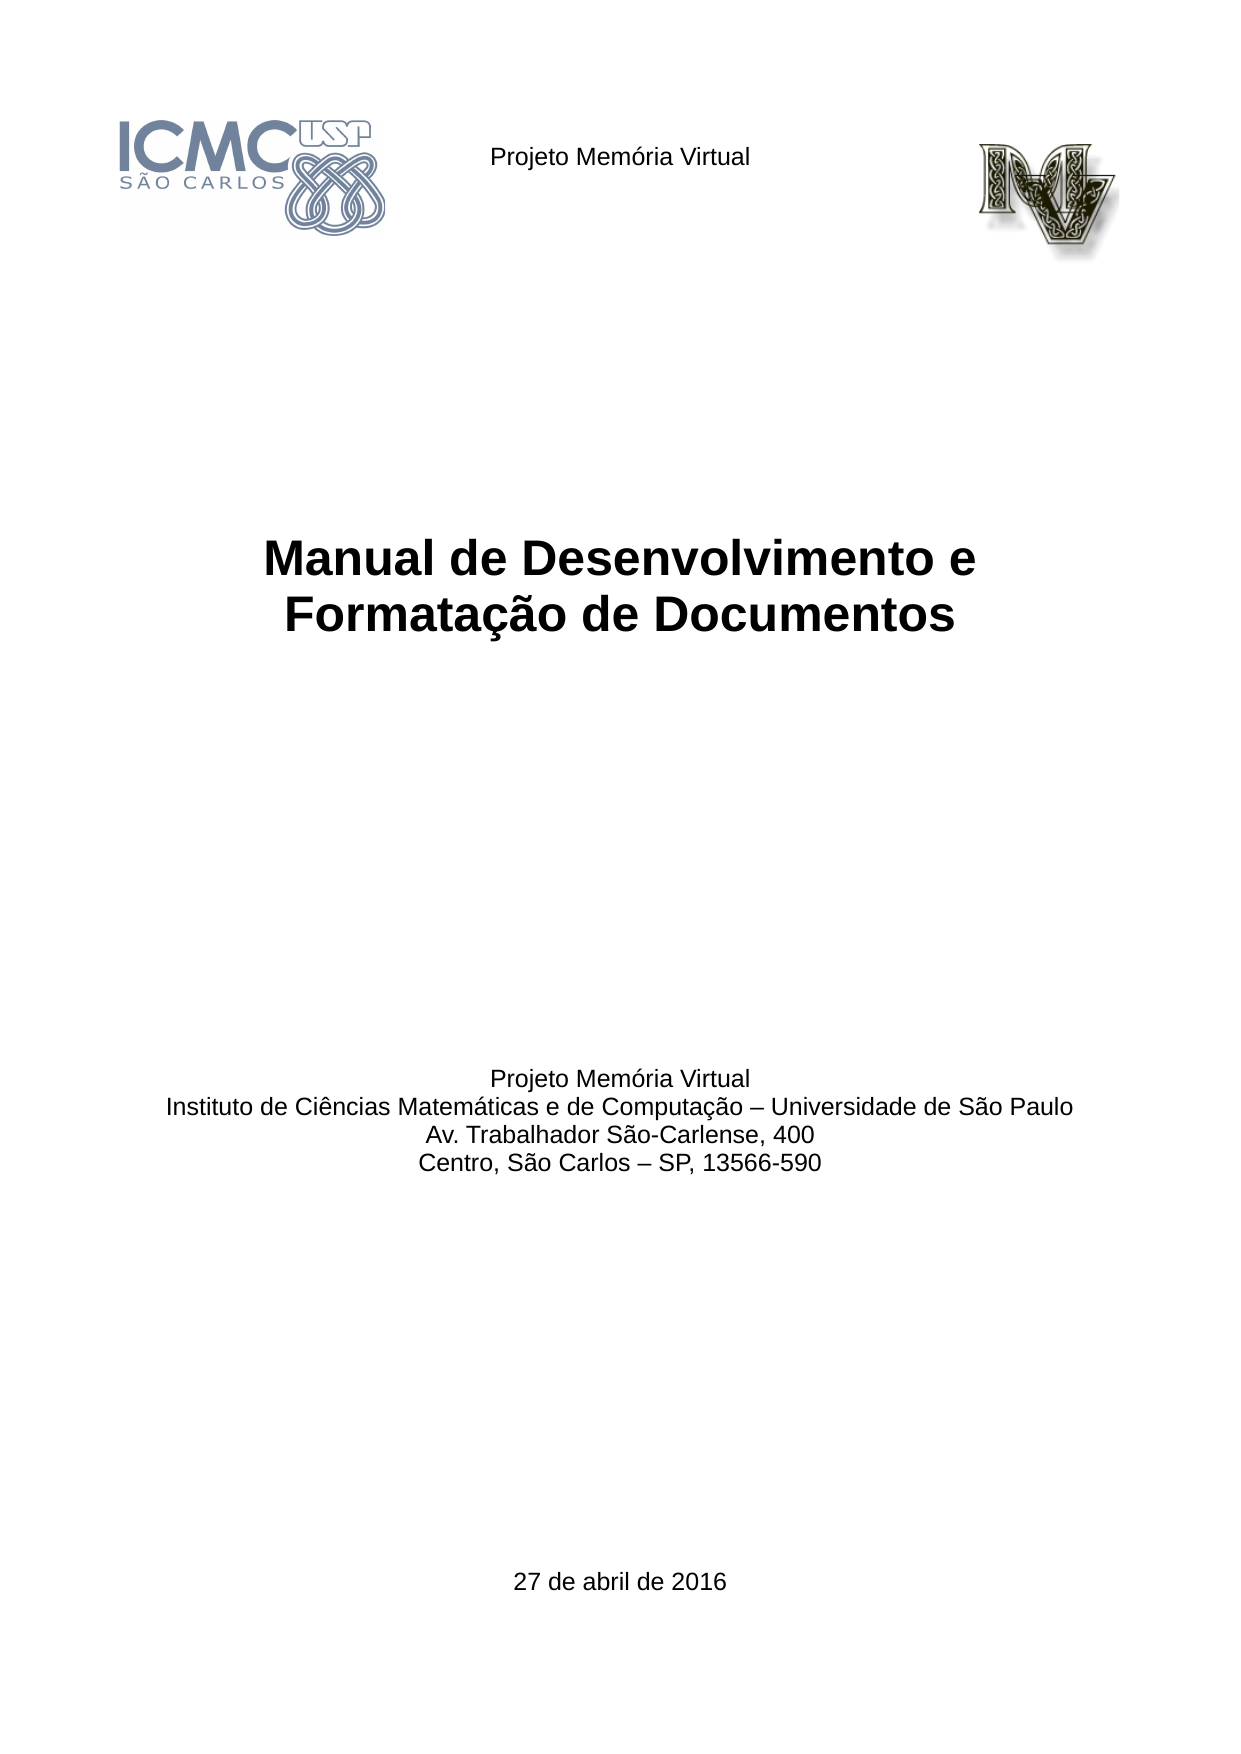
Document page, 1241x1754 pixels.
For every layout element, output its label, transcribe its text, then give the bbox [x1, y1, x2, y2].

picture [971, 120, 1120, 269]
text Centro, São Carlos – SP, 13566-590 [118, 1149, 1122, 1177]
text Av. Trabalhador São-Carlense, 400 [118, 1121, 1122, 1149]
text Projeto Memória Virtual [118, 1065, 1122, 1093]
text Instituto de Ciências Matemáticas e de Computação – Universidade de São Paulo [118, 1093, 1122, 1121]
picture [119, 120, 386, 236]
text 27 de abril de 2016 [118, 1567, 1122, 1595]
text Projeto Memória Virtual [386, 143, 971, 171]
text Manual de Desenvolvimento e Formatação de Documentos [118, 530, 1122, 642]
